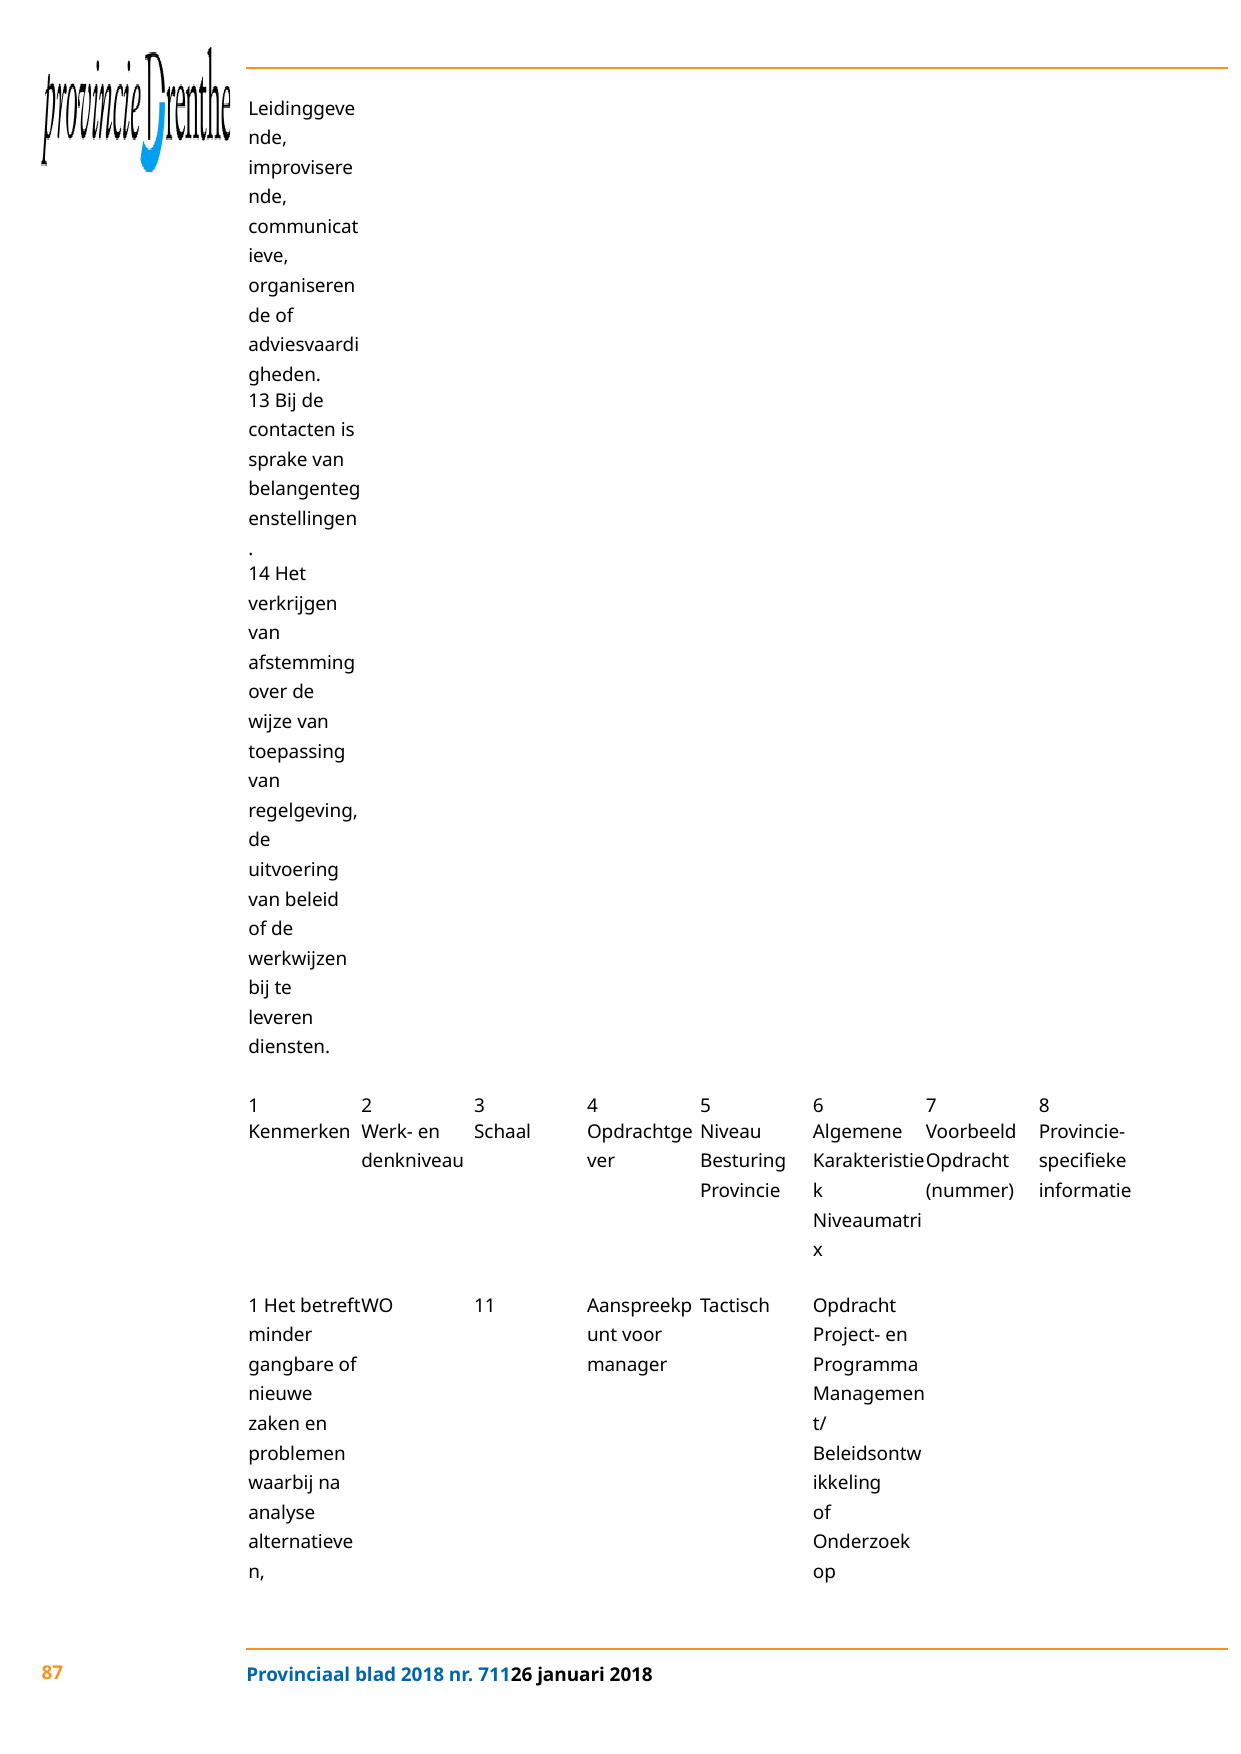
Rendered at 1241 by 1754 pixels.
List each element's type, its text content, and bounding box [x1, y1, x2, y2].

table_cell [1039, 1292, 1152, 1584]
table_header 3 [474, 1093, 587, 1118]
table_header 5 [700, 1093, 813, 1118]
table_cell Schaal [474, 1118, 587, 1292]
table_header 7 [926, 1093, 1038, 1118]
table_cell [587, 95, 700, 1059]
table_cell [248, 1170, 361, 1292]
table_cell Leidinggevende, improviserende, communicatieve, organiserende of adviesvaardigheden. [248, 95, 361, 387]
table_cell Voorbeeld Opdracht (nummer) [926, 1118, 1038, 1292]
table_cell Opdracht Project- en Programma Management/ Beleidsontwikkeling of Onderzoek op [813, 1292, 926, 1584]
table_cell 14 Het verkrijgen van afstemming over de wijze van toepassing van regelgeving, de uitvoering van beleid of de werkwijzen bij te leveren diensten. [248, 560, 361, 1059]
table_cell Kenmerken [248, 1118, 361, 1144]
table_cell Werk- en denkniveau [361, 1118, 474, 1292]
table_cell Tactisch [700, 1292, 813, 1584]
table_header 6 [813, 1093, 926, 1118]
table_cell [1039, 95, 1152, 1059]
table_cell [926, 95, 1038, 1059]
picture [41, 47, 231, 172]
table_header 4 [587, 1093, 700, 1118]
table_cell 13 Bij de contacten is sprake van belangentegenstellingen. [248, 387, 361, 560]
table_cell WO [361, 1292, 474, 1584]
table_header 8 [1039, 1093, 1152, 1118]
table_cell Aanspreekpunt voor manager [587, 1292, 700, 1584]
table_cell Opdrachtgever [587, 1118, 700, 1292]
table_header 2 [361, 1093, 474, 1118]
table_cell [926, 1292, 1038, 1584]
table_cell [474, 95, 587, 1059]
table_cell [248, 1144, 361, 1169]
table_cell [813, 95, 926, 1059]
table_cell Niveau Besturing Provincie [700, 1118, 813, 1292]
table_cell Provincie-specifieke informatie [1039, 1118, 1152, 1292]
table_cell 11 [474, 1292, 587, 1584]
table_cell Algemene Karakteristiek Niveaumatrix [813, 1118, 926, 1292]
table_cell [361, 95, 474, 1059]
table_cell 1 Het betreft minder gangbare of nieuwe zaken en problemen waarbij na analyse alternatieven, [248, 1292, 361, 1584]
table_header 1 [248, 1093, 361, 1118]
table_cell [700, 95, 813, 1059]
